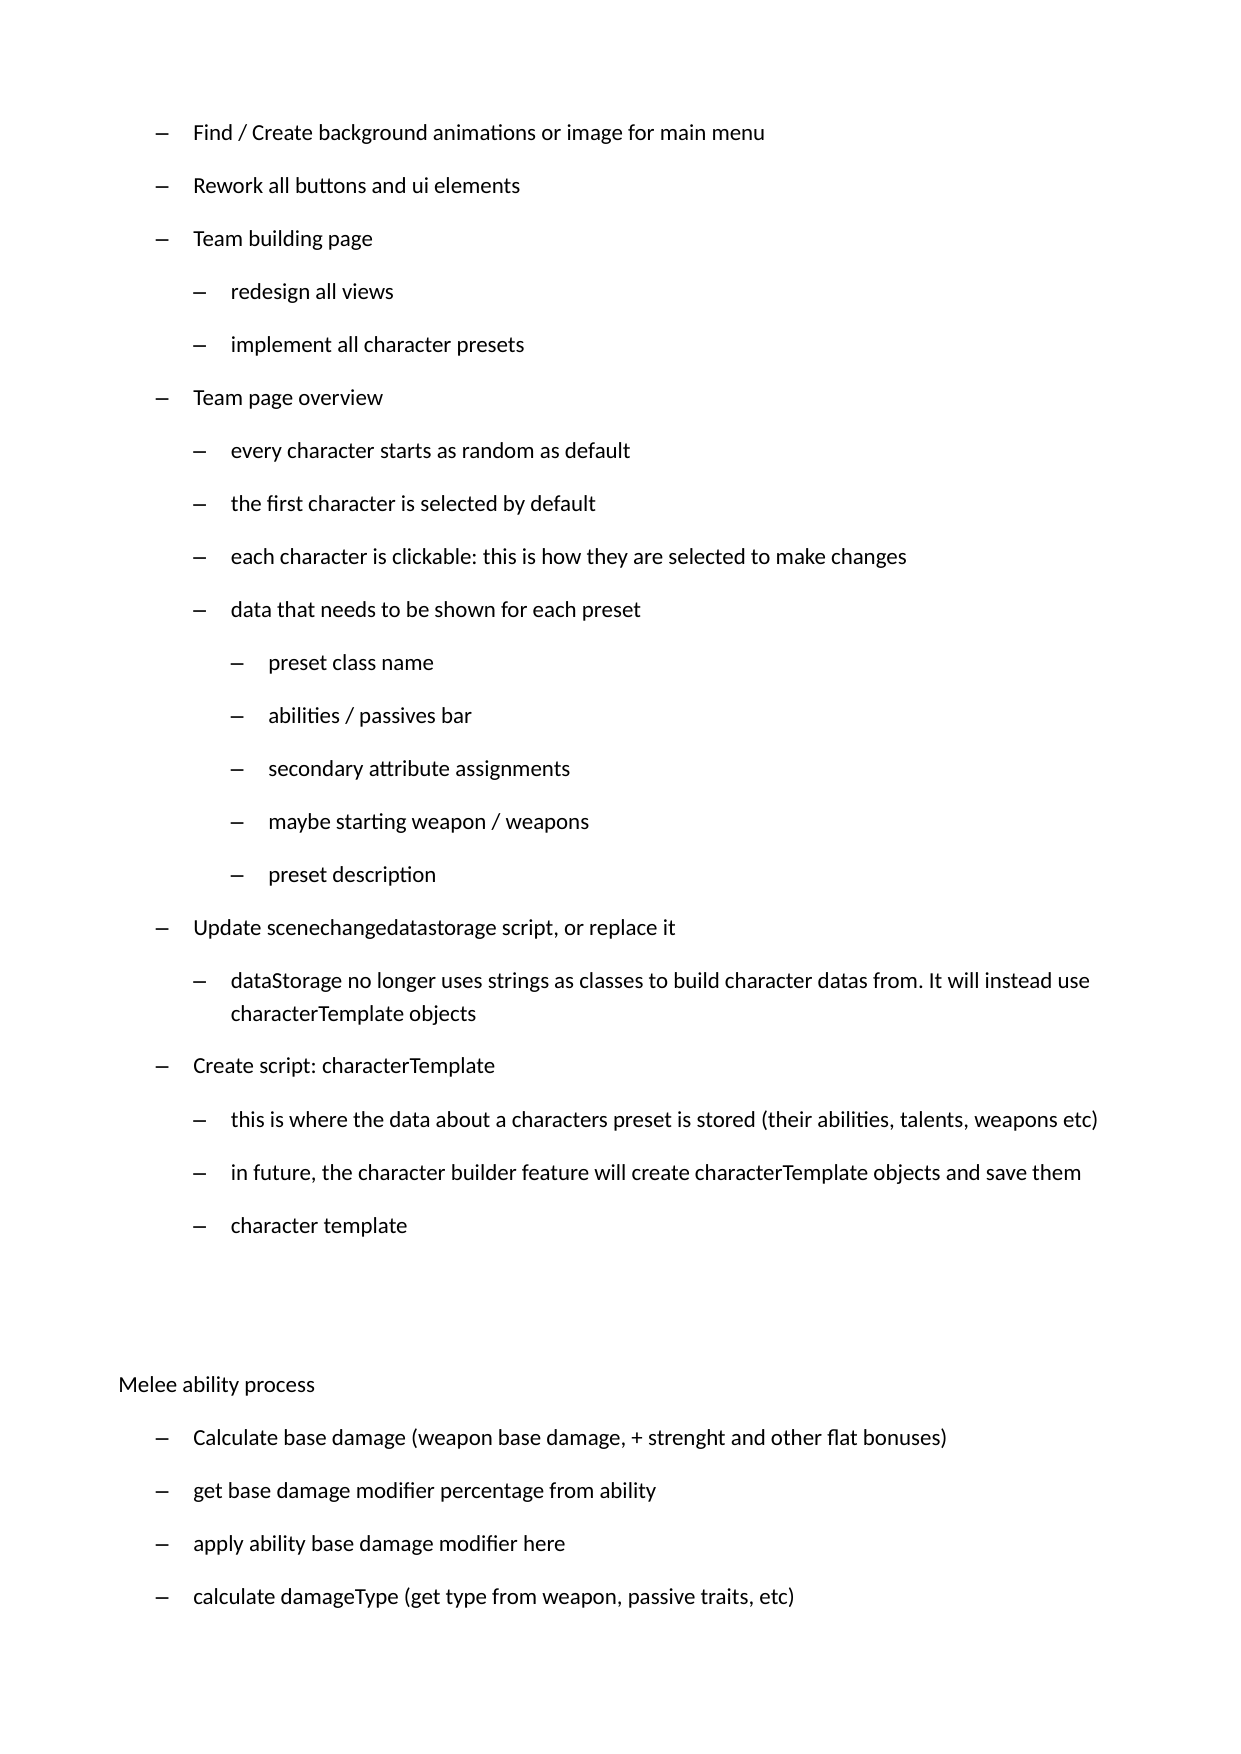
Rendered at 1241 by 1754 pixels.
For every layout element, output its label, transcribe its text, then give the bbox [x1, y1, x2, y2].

list maybe starting weapon / weapons [231, 807, 1122, 835]
list this is where the data about a characters preset is stored (their abilities, talents, weapons etc) [193, 1105, 1122, 1133]
list in future, the character builder feature will create characterTemplate objects and save them [193, 1158, 1122, 1186]
list Team page overview [156, 383, 1122, 411]
list data that needs to be shown for each preset [193, 595, 1122, 623]
list apply ability base damage modifier here [156, 1529, 1122, 1557]
list Calculate base damage (weapon base damage, + strenght and other flat bonuses) [156, 1423, 1122, 1451]
list Create script: characterTemplate [156, 1052, 1122, 1080]
list preset description [231, 860, 1122, 888]
list each character is clickable: this is how they are selected to make changes [193, 542, 1122, 570]
list Team building page [156, 224, 1122, 252]
list get base damage modifier percentage from ability [156, 1476, 1122, 1504]
list Rework all buttons and ui elements [156, 171, 1122, 199]
list implement all character presets [193, 330, 1122, 358]
list every character starts as random as default [193, 436, 1122, 464]
list the first character is selected by default [193, 489, 1122, 517]
text Melee ability process [118, 1370, 1122, 1398]
list redesign all views [193, 277, 1122, 305]
list calculate damageType (get type from weapon, passive traits, etc) [156, 1582, 1122, 1610]
list character template [193, 1211, 1122, 1239]
list secondary attribute assignments [231, 754, 1122, 782]
list Update scenechangedatastorage script, or replace it [156, 913, 1122, 941]
list dataStorage no longer uses strings as classes to build character datas from. It will instead use characterTemplate objects [193, 966, 1122, 1027]
list abilities / passives bar [231, 701, 1122, 729]
list preset class name [231, 648, 1122, 676]
list Find / Create background animations or image for main menu [156, 118, 1122, 146]
